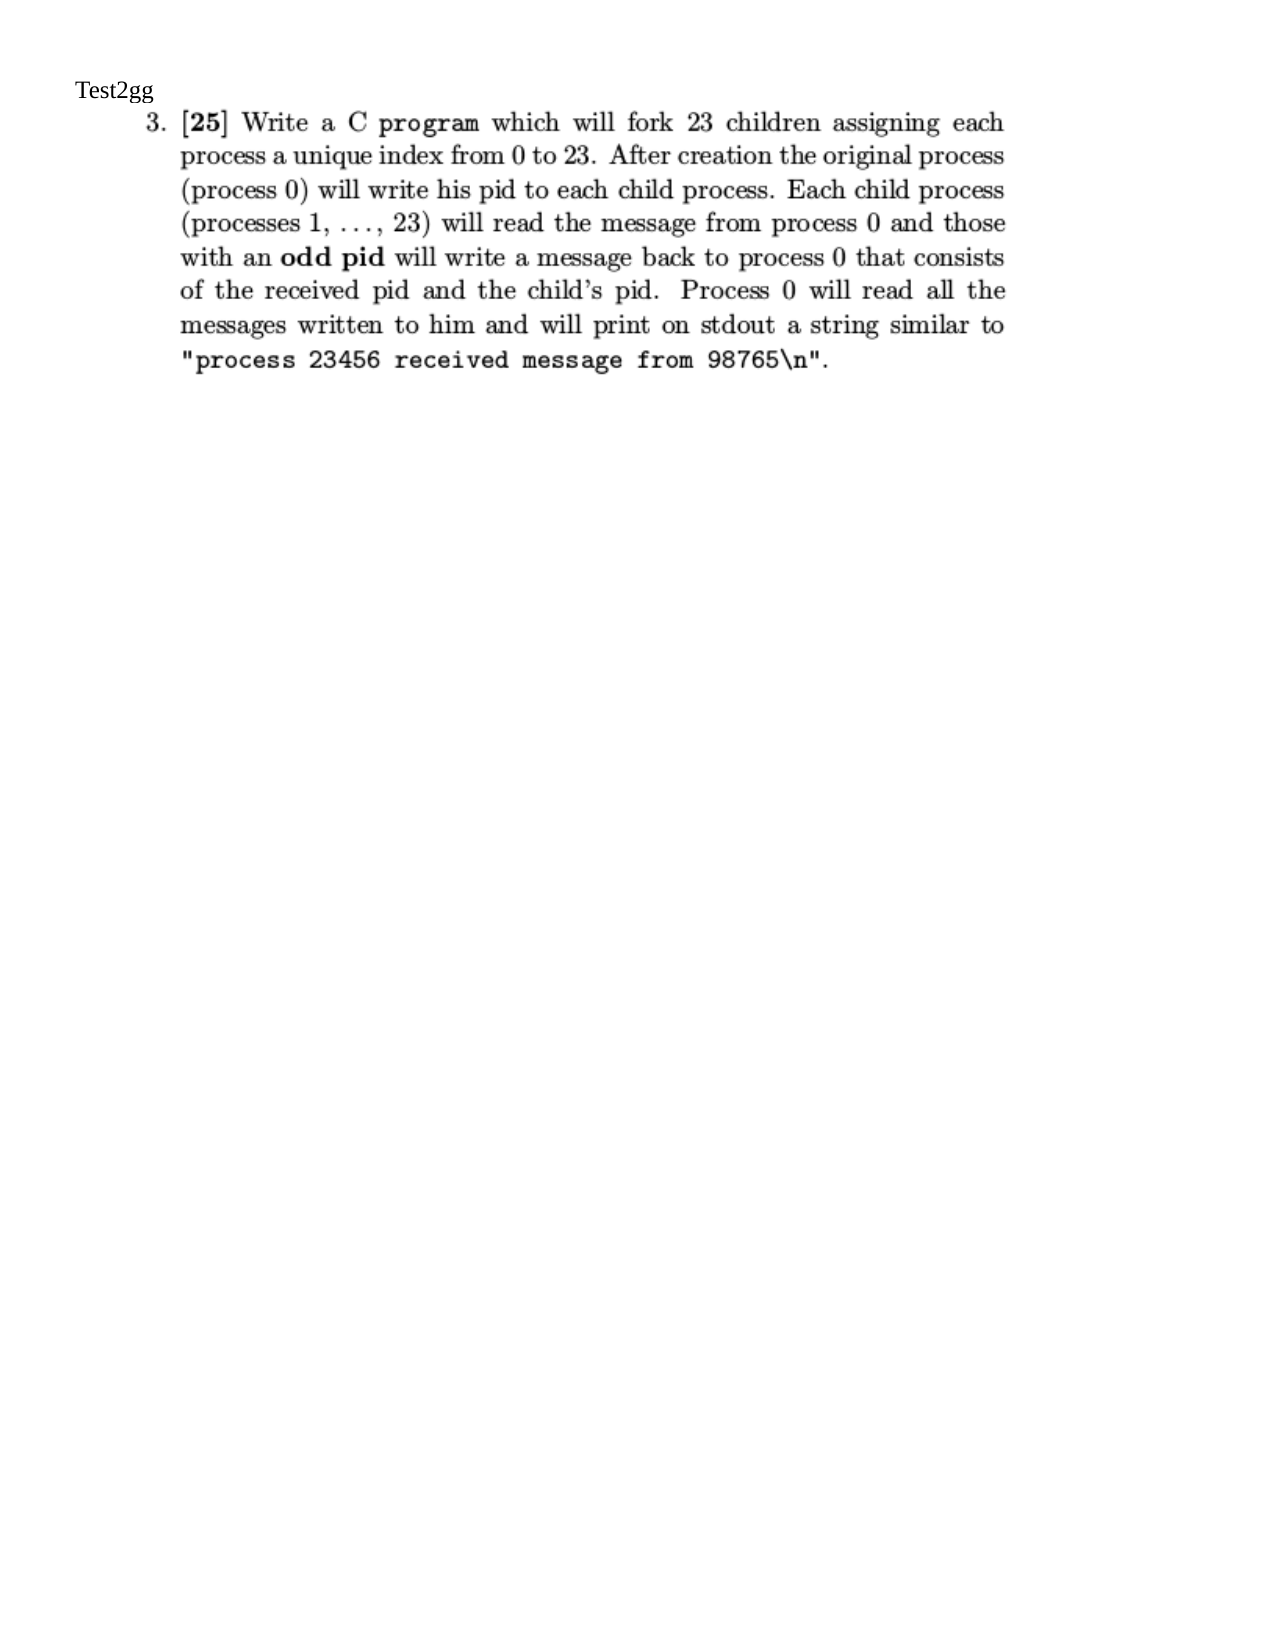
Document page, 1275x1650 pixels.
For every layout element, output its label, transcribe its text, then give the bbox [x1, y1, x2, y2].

text Test2gg [75, 75, 1200, 104]
picture [129, 103, 1033, 390]
